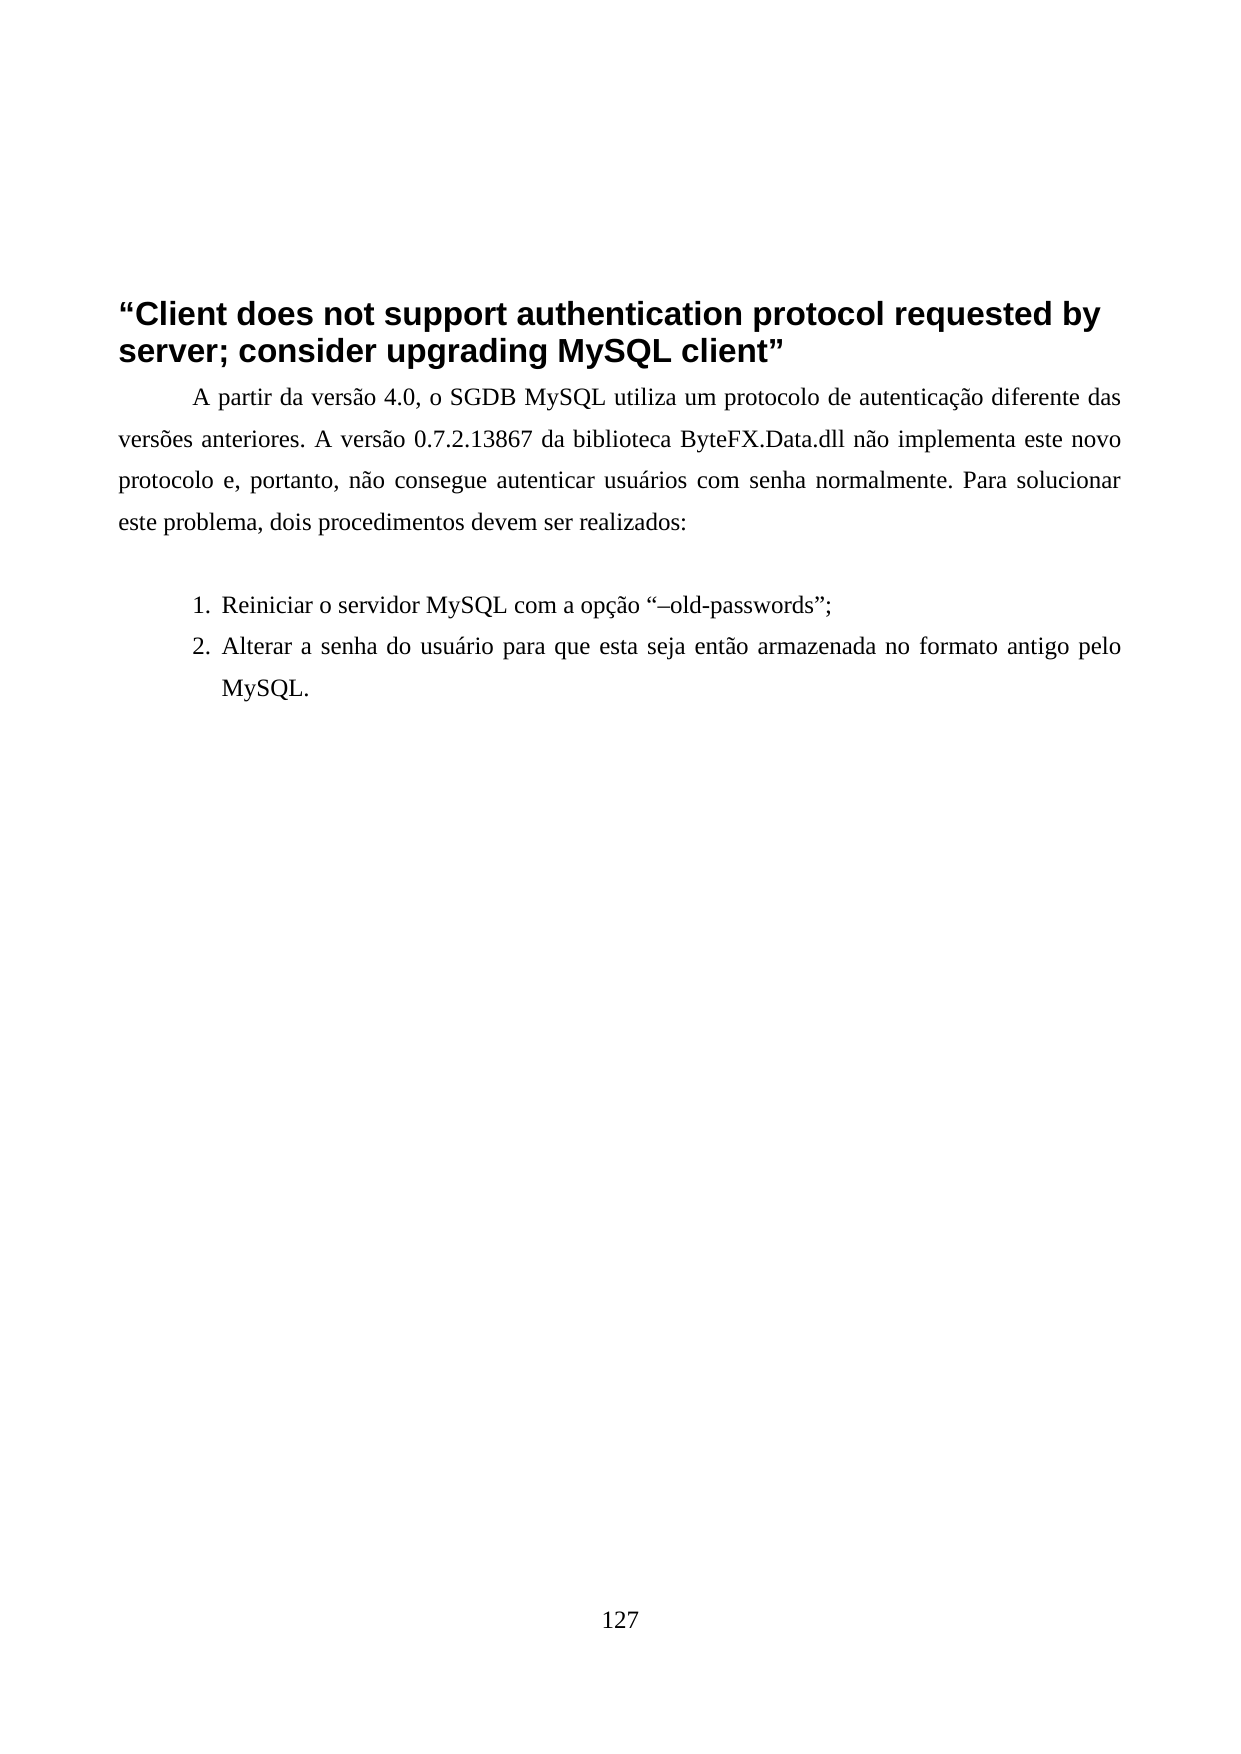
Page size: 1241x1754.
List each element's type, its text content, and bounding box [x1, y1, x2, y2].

text A partir da versão 4.0, o SGDB MySQL utiliza um protocolo de autenticação diferente das versões anteriores. A versão 0.7.2.13867 da biblioteca ByteFX.Data.dll não implementa este novo protocolo e, portanto, não consegue autenticar usuários com senha normalmente. Para solucionar este problema, dois procedimentos devem ser realizados: [118, 383, 1122, 536]
list Alterar a senha do usuário para que esta seja então armazenada no formato antigo pelo MySQL. [192, 632, 1122, 702]
subtitle “Client does not support authentication protocol requested by server; consider upgrading MySQL client” [118, 295, 1122, 369]
list Reiniciar o servidor MySQL com a opção “–old-passwords”; [192, 591, 1122, 619]
